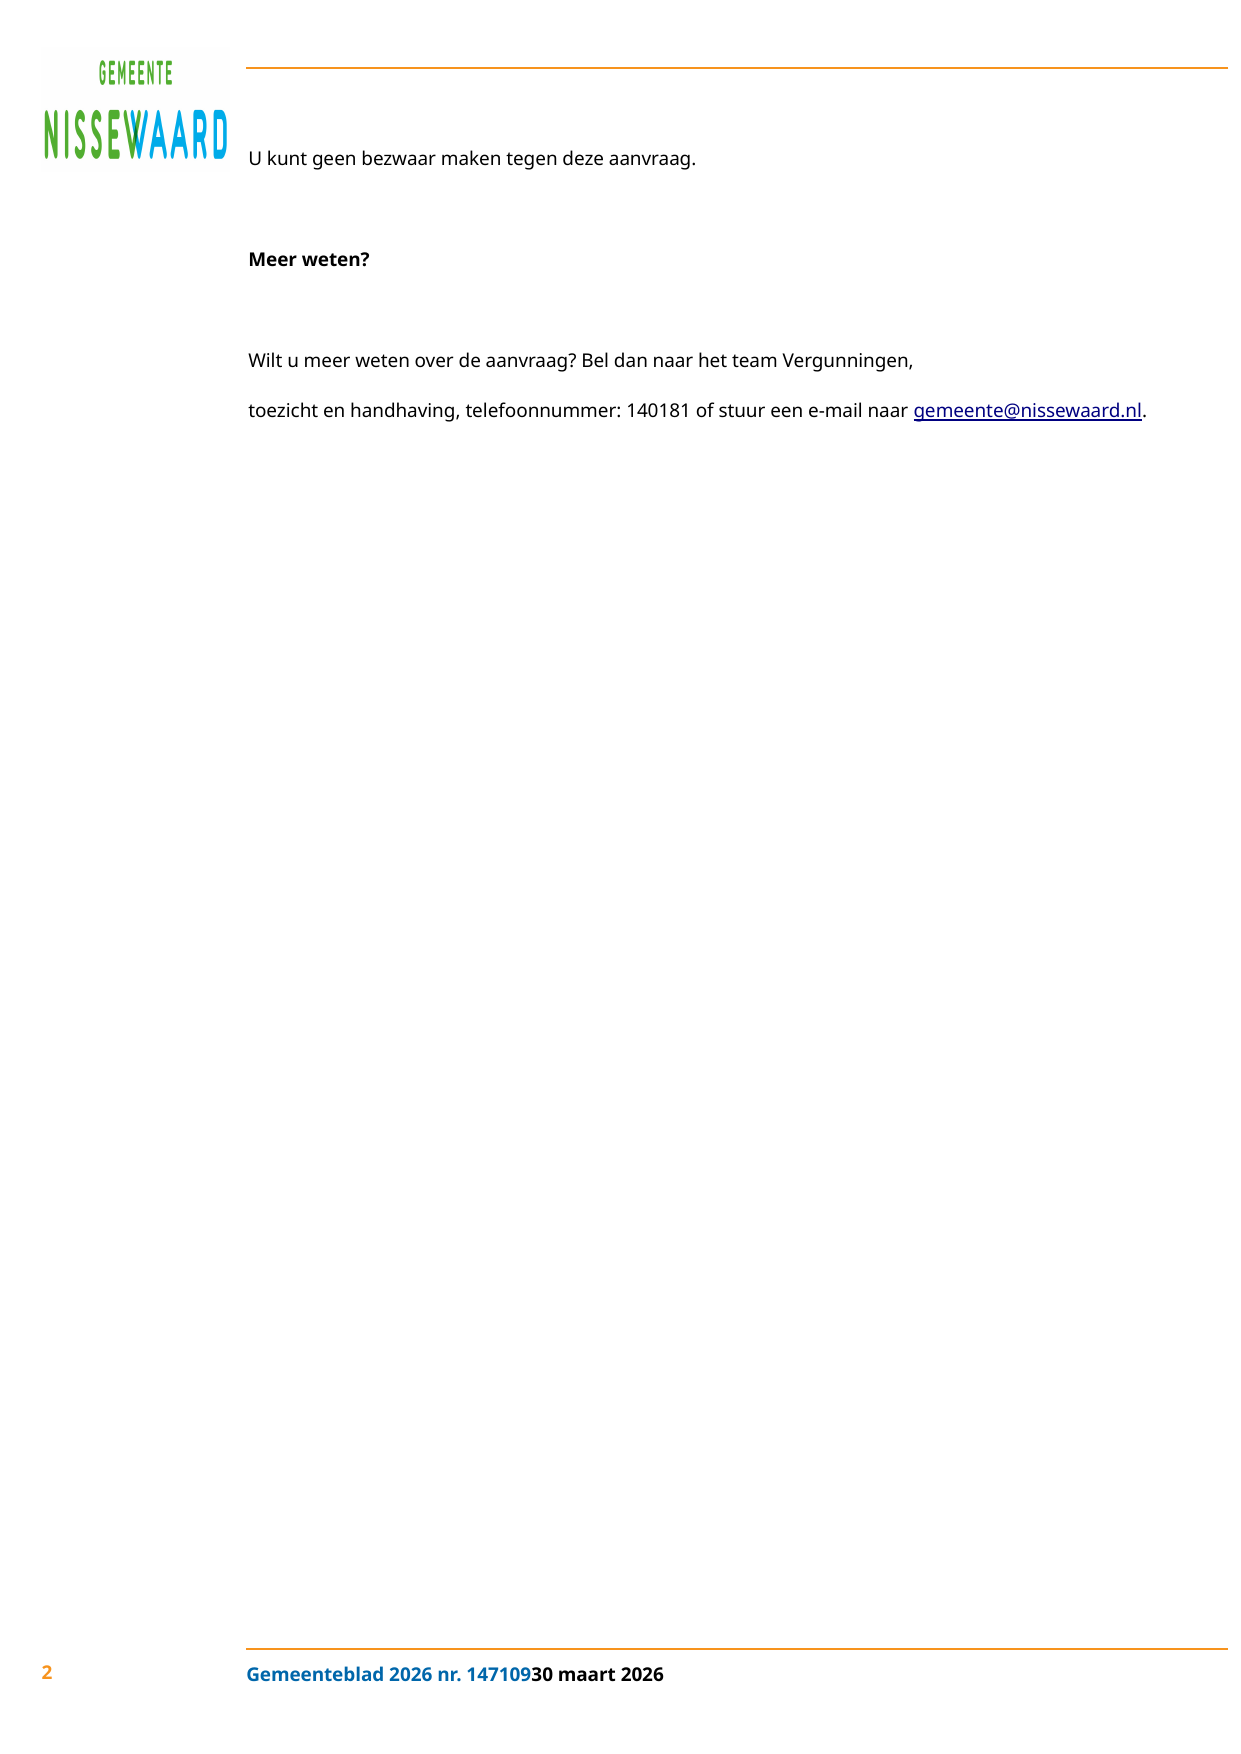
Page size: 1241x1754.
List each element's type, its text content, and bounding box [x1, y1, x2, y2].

picture [41, 47, 231, 172]
text U kunt geen bezwaar maken tegen deze aanvraag. [248, 145, 1152, 171]
text toezicht en handhaving, telefoonnummer: 140181 of stuur een e-mail naar gemeente@nissewaard.nl. [248, 397, 1152, 423]
text Wilt u meer weten over de aanvraag? Bel dan naar het team Vergunningen, [248, 347, 1152, 373]
text Meer weten? [248, 246, 1152, 272]
